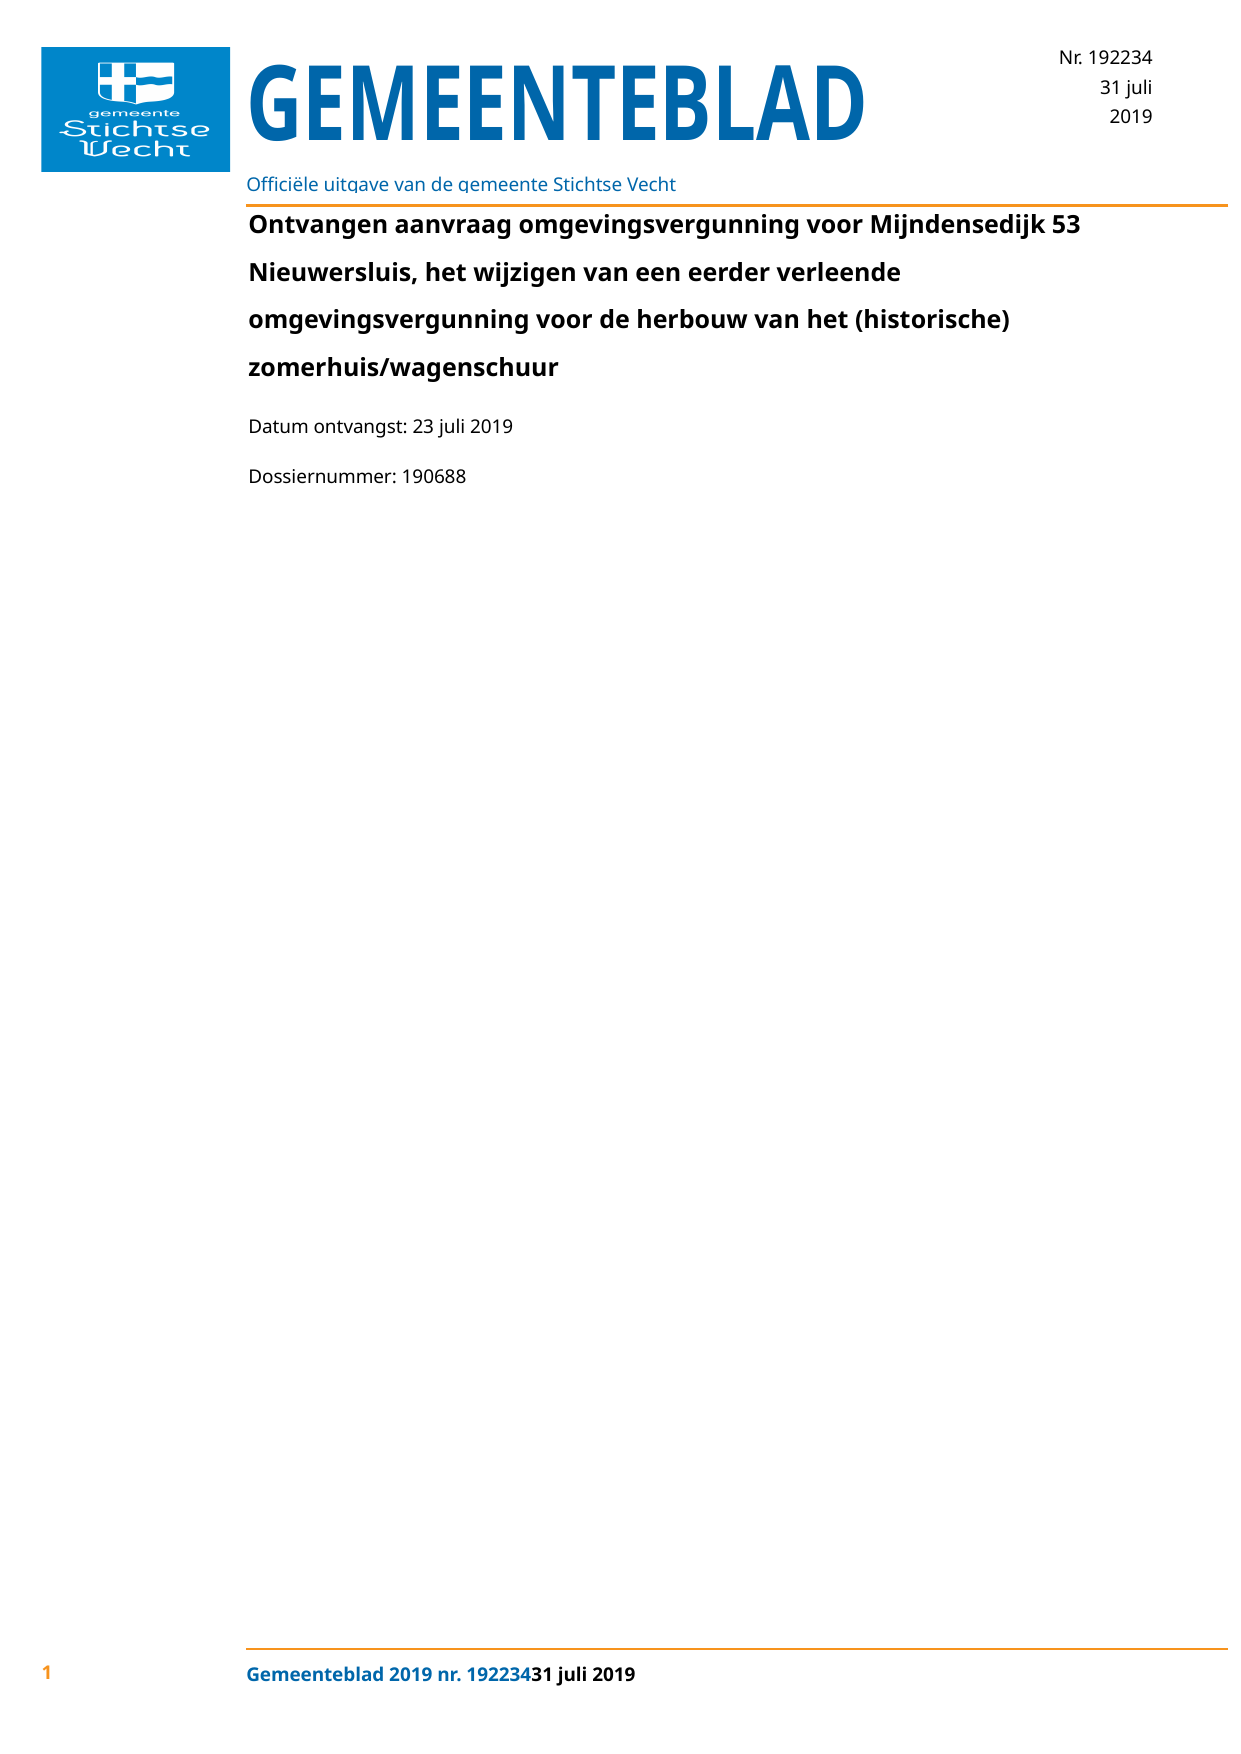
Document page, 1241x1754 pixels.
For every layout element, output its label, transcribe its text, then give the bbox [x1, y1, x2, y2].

picture [99, 63, 135, 101]
text Dossiernummer: 190688 [248, 463, 1152, 489]
text Ontvangen aanvraag omgevingsvergunning voor Mijndensedijk 53 Nieuwersluis, het wijzigen van een eerder verleende omgevingsvergunning voor de herbouw van het (historische) zomerhuis/wagenschuur [248, 207, 1152, 384]
text Datum ontvangst: 23 juli 2019 [248, 413, 1152, 439]
picture [137, 63, 174, 103]
